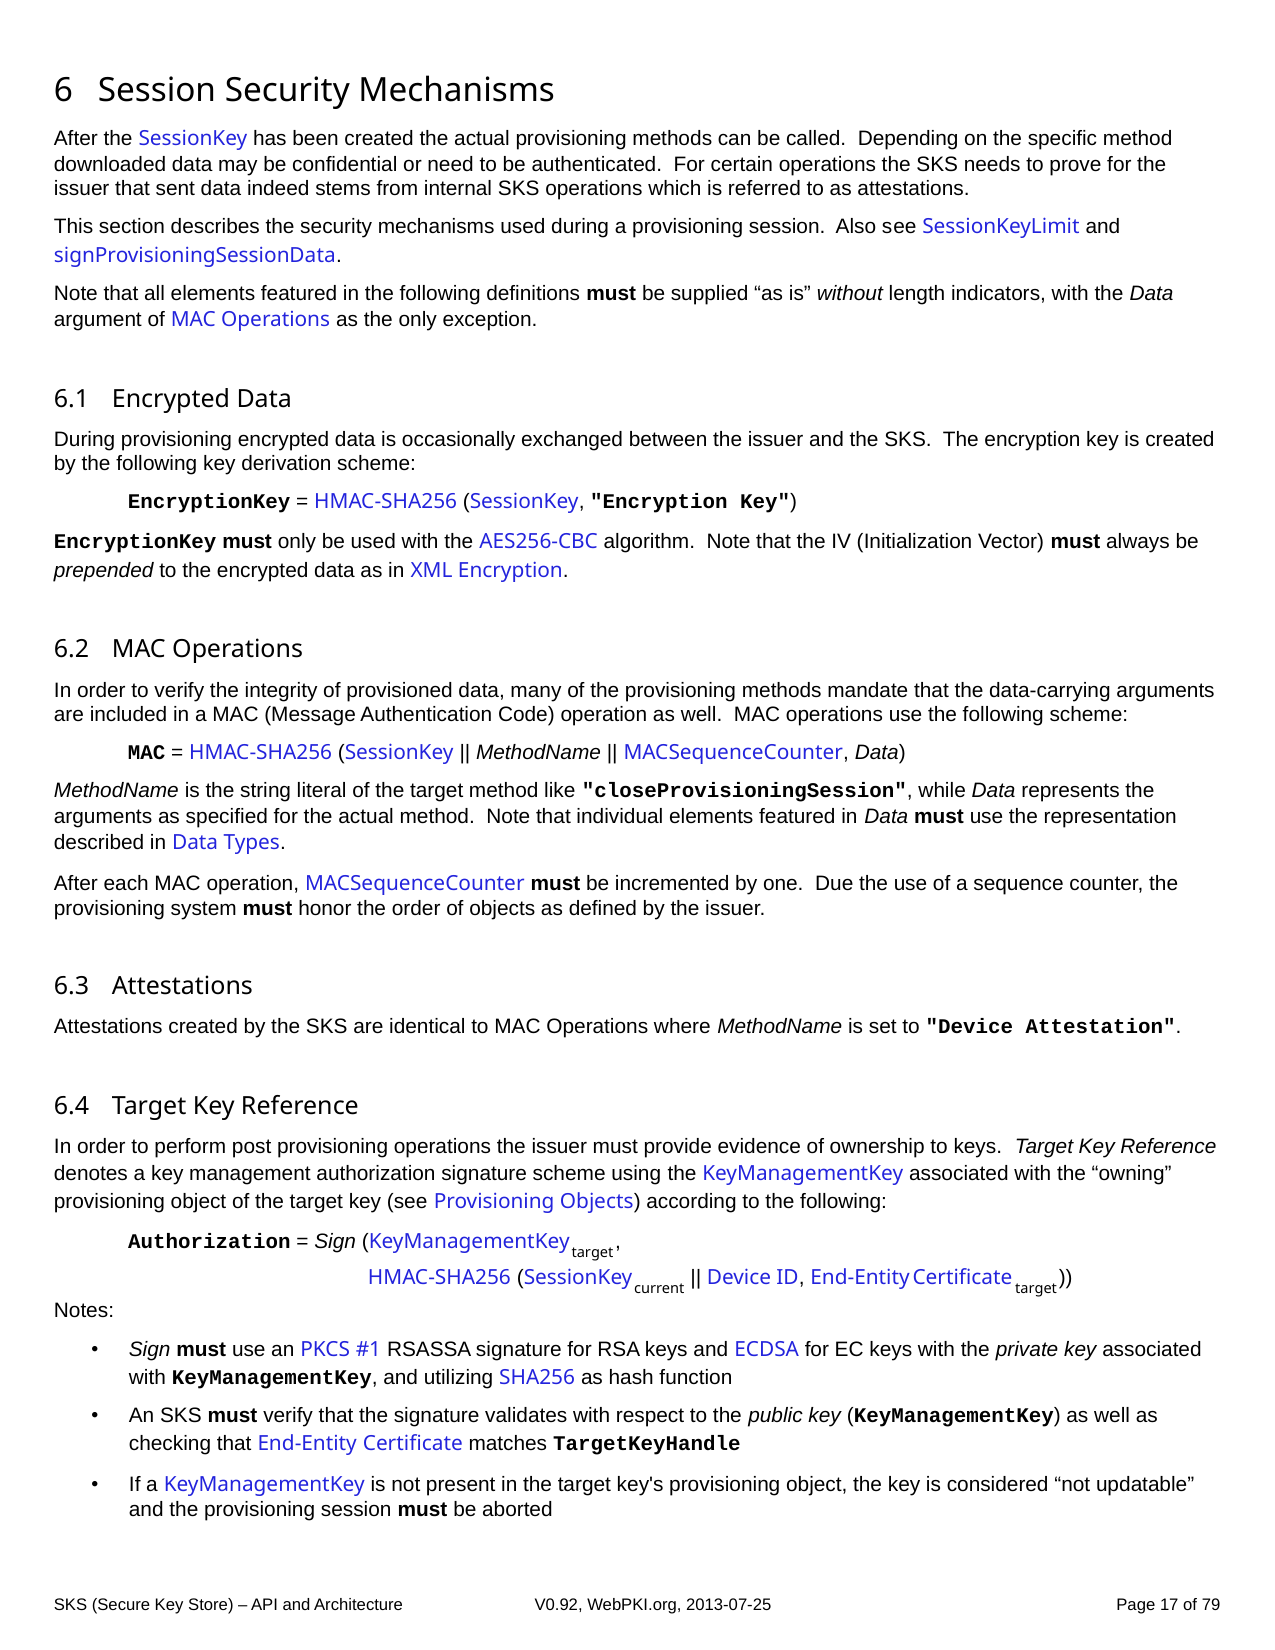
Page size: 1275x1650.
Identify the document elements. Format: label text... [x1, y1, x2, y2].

list An SKS must verify that the signature validates with respect to the public key (KeyManagementKey) as well as checking that End-Entity Certificate matches TargetKeyHandle [91, 1403, 1221, 1457]
text This section describes the security mechanisms used during a provisioning session. Also see SessionKeyLimit and signProvisioningSessionData. [54, 212, 1221, 268]
subtitle Attestations [54, 967, 1221, 1002]
subtitle MAC Operations [54, 631, 1221, 665]
text MAC = HMAC-SHA256 (SessionKey || MethodName || MACSequenceCounter, Data) [54, 737, 1221, 766]
text Attestations created by the SKS are identical to MAC Operations where MethodName is set to "Device Attestation". [54, 1014, 1221, 1040]
text EncryptionKey must only be used with the AES256-CBC algorithm. Note that the IV (Initialization Vector) must always be prepended to the encrypted data as in XML Encryption. [54, 527, 1221, 584]
list Sign must use an PKCS #1 RSASSA signature for RSA keys and ECDSA for EC keys with the private key associated with KeyManagementKey, and utilizing SHA256 as hash function [91, 1334, 1221, 1391]
subtitle Session Security Mechanisms [54, 66, 1221, 111]
text During provisioning encrypted data is occasionally exchanged between the issuer and the SKS. The encryption key is created by the following key derivation scheme: [54, 427, 1221, 474]
subtitle Target Key Reference [54, 1087, 1221, 1121]
text EncryptionKey = HMAC-SHA256 (SessionKey, "Encryption Key") [54, 486, 1221, 515]
list If a KeyManagementKey is not present in the target key's provisioning object, the key is considered “not updatable” and the provisioning session must be aborted [91, 1469, 1221, 1521]
text In order to verify the integrity of provisioned data, many of the provisioning methods mandate that the data-carrying arguments are included in a MAC (Message Authentication Code) operation as well. MAC operations use the following scheme: [54, 678, 1221, 726]
text In order to perform post provisioning operations the issuer must provide evidence of ownership to keys. Target Key Reference denotes a key management authorization signature scheme using the KeyManagementKey associated with the “owning” provisioning object of the target key (see Provisioning Objects) according to the following: [54, 1134, 1221, 1214]
text Note that all elements featured in the following definitions must be supplied “as is” without length indicators, with the Data argument of MAC Operations as the only exception. [54, 280, 1221, 333]
text MethodName is the string literal of the target method like "closeProvisioningSession", while Data represents the arguments as specified for the actual method. Note that individual elements featured in Data must use the representation described in Data Types. [54, 778, 1221, 856]
text After each MAC operation, MACSequenceCounter must be incremented by one. Due the use of a sequence counter, the provisioning system must honor the order of objects as defined by the issuer. [54, 868, 1221, 920]
text After the SessionKey has been created the actual provisioning methods can be called. Depending on the specific method downloaded data may be confidential or need to be authenticated. For certain operations the SKS needs to prove for the issuer that sent data indeed stems from internal SKS operations which is referred to as attestations. [54, 123, 1221, 200]
subtitle Encrypted Data [54, 380, 1221, 414]
text Authorization = Sign (KeyManagementKey target , HMAC-SHA256 (SessionKey current || Device ID, End-Entity Certificate target )) [54, 1226, 1221, 1298]
text Notes: [54, 1298, 1221, 1322]
